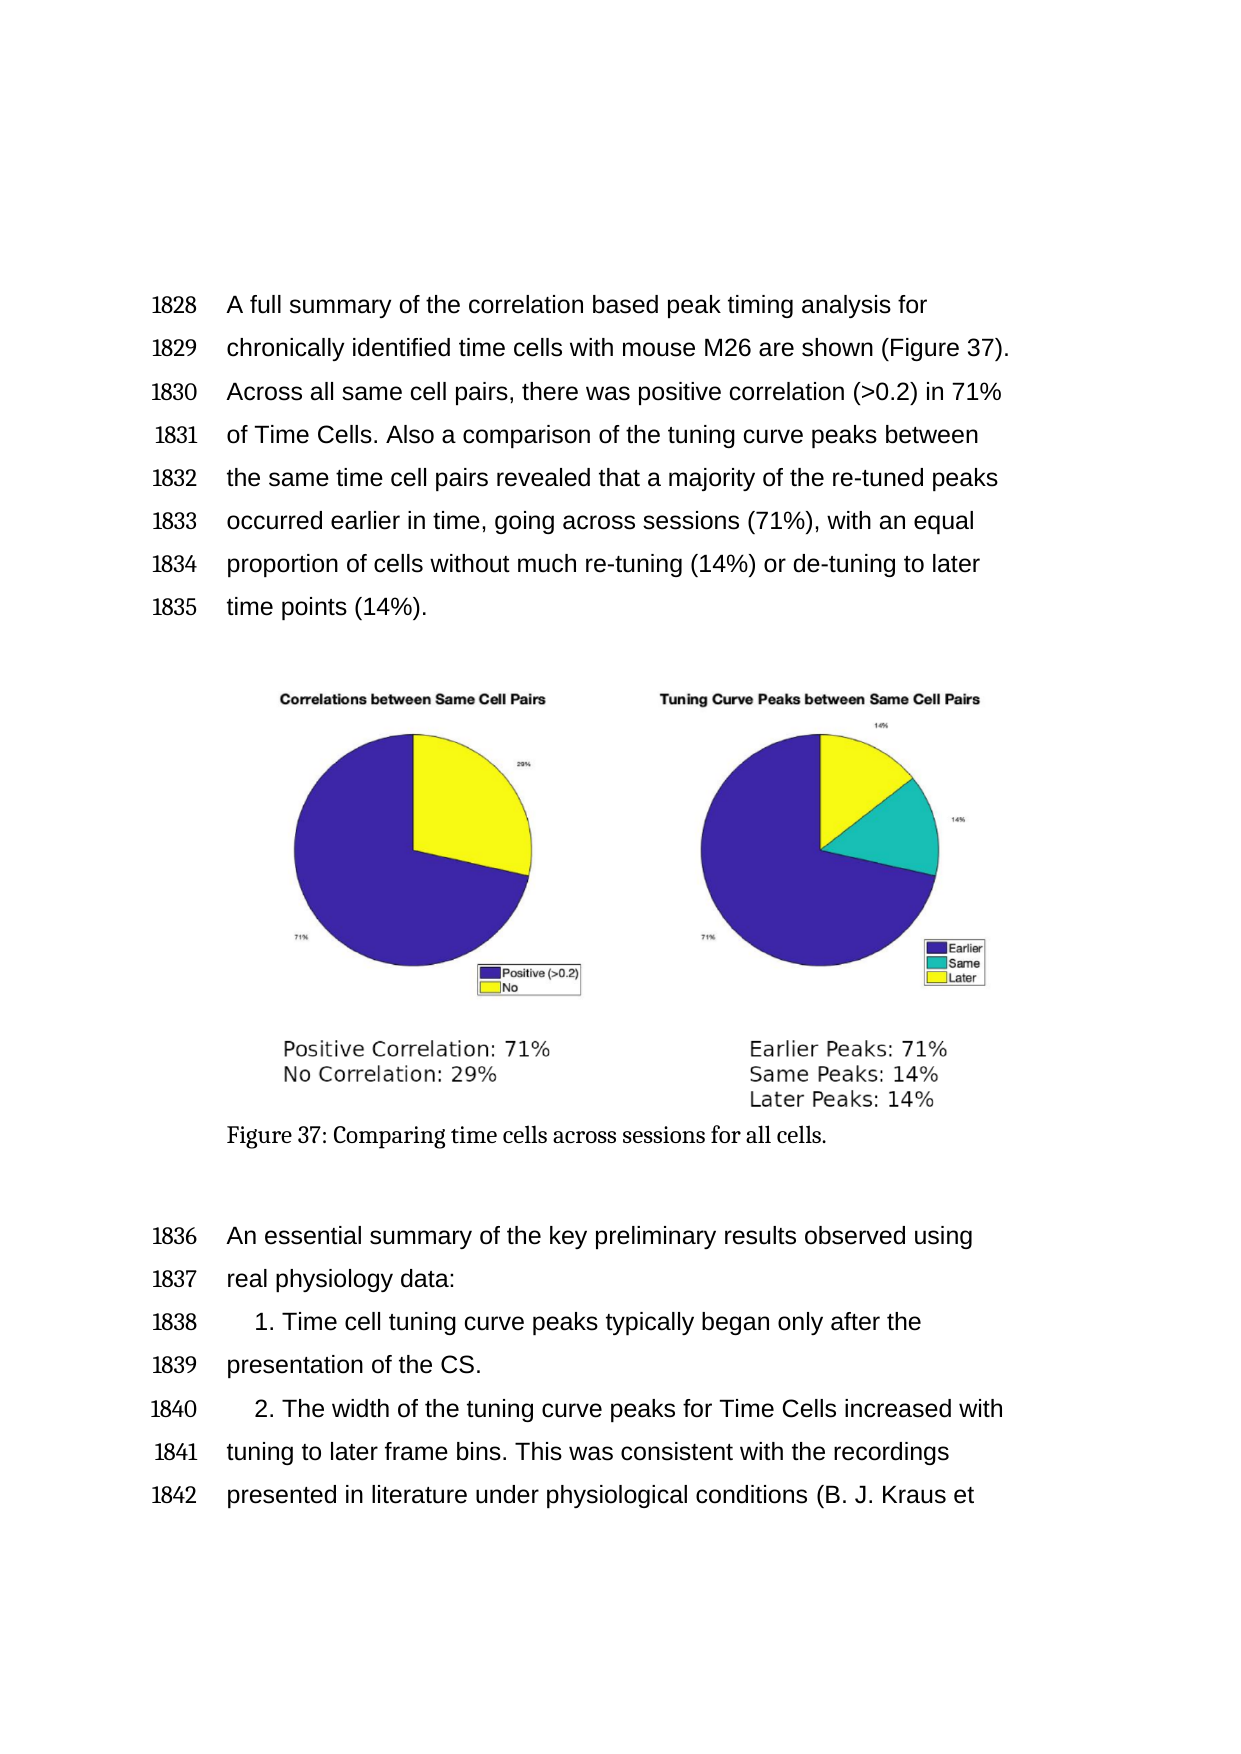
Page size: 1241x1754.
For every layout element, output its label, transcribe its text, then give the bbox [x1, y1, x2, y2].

text Figure 37: Comparing time cells across sessions for all cells. [226, 1108, 1014, 1149]
text An essential summary of the key preliminary results observed using real physiology data: [226, 1221, 1014, 1293]
text A full summary of the correlation based peak timing analysis for chronically identified time cells with mouse M26 are shown (Figure 37). Across all same cell pairs, there was positive correlation (>0.2) in 71% of Time Cells. Also a comparison of the tuning curve peaks between the same time cell pairs revealed that a majority of the re-tuned peaks occurred earlier in time, going across sessions (71%), with an equal proportion of cells without much re-tuning (14%) or de-tuning to later time points (14%). [226, 290, 1014, 621]
text 2. The width of the tuning curve peaks for Time Cells increased with tuning to later frame bins. This was consistent with the recordings presented in literature under physiological conditions (B. J. Kraus et [226, 1394, 1014, 1509]
text 1. Time cell tuning curve peaks typically began only after the presentation of the CS. [226, 1307, 1014, 1379]
